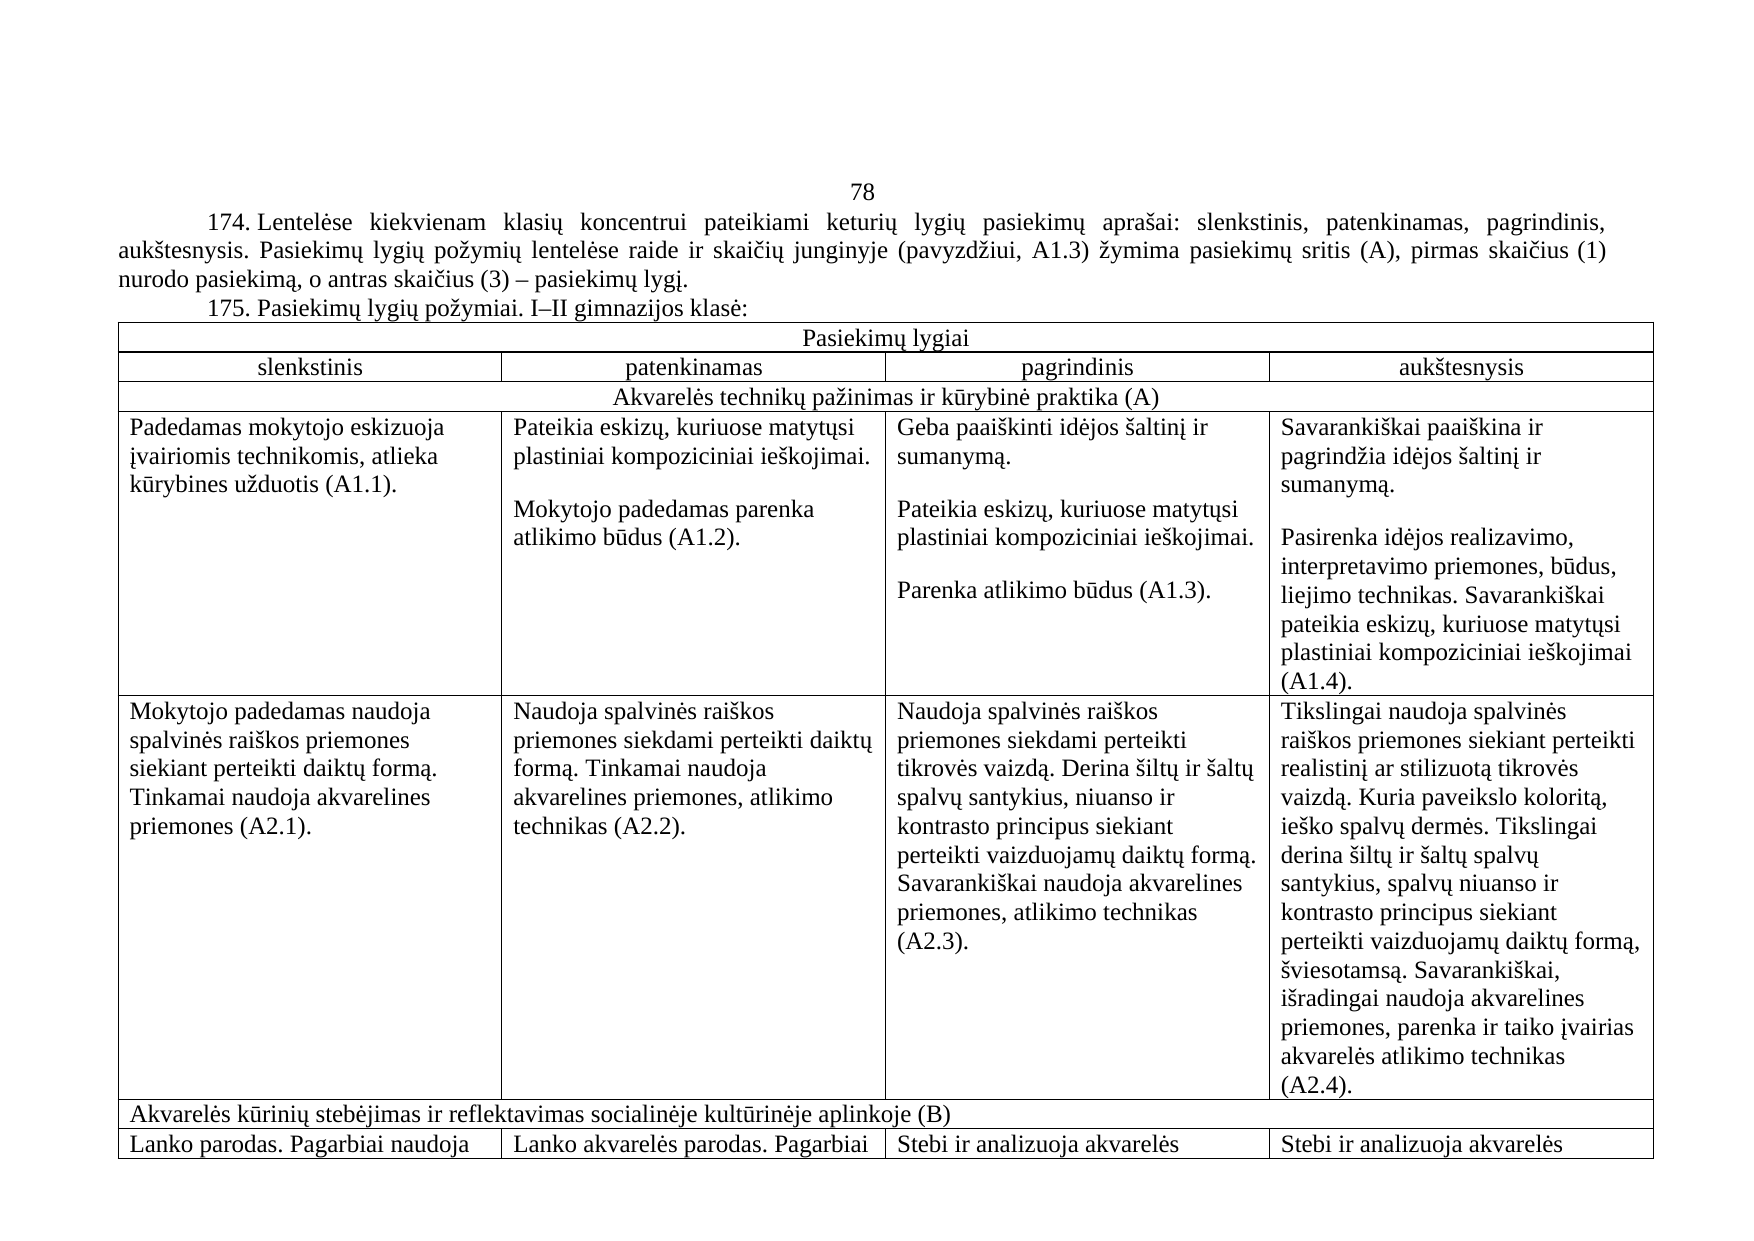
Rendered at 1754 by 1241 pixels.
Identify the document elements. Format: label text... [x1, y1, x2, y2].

table_cell Lanko akvarelės parodas. Pagarbiai [502, 1129, 885, 1158]
table_cell Akvarelės technikų pažinimas ir kūrybinė praktika (A) [119, 382, 1653, 411]
table_cell Mokytojo padedamas naudoja spalvinės raiškos priemones siekiant perteikti daiktų formą. Tinkamai naudoja akvarelines priemones (A2.1). [119, 696, 501, 1098]
table_header Pasiekimų lygiai [119, 323, 1653, 351]
table_cell Pateikia eskizų, kuriuose matytųsi plastiniai kompoziciniai ieškojimai. Mokytojo padedamas parenka atlikimo būdus (A1.2). [502, 412, 885, 695]
table_cell Naudoja spalvinės raiškos priemones siekdami perteikti daiktų formą. Tinkamai naudoja akvarelines priemones, atlikimo technikas (A2.2). [502, 696, 885, 1098]
table_cell Savarankiškai paaiškina ir pagrindžia idėjos šaltinį ir sumanymą. Pasirenka idėjos realizavimo, interpretavimo priemones, būdus, liejimo technikas. Savarankiškai pateikia eskizų, kuriuose matytųsi plastiniai kompoziciniai ieškojimai (A1.4). [1270, 412, 1653, 695]
text 175. Pasiekimų lygių požymiai. I–II gimnazijos klasė: [118, 293, 1606, 322]
table_cell Stebi ir analizuoja akvarelės [886, 1129, 1269, 1158]
text 174. Lentelėse kiekvienam klasių koncentrui pateikiami keturių lygių pasiekimų aprašai: slenkstinis, patenkinamas, pagrindinis, aukštesnysis. Pasiekimų lygių požymių lentelėse raide ir skaičių junginyje (pavyzdžiui, A1.3) žymima pasiekimų sritis (A), pirmas skaičius (1) nurodo pasiekimą, o antras skaičius (3) – pasiekimų lygį. [118, 207, 1606, 293]
table_cell Akvarelės kūrinių stebėjimas ir reflektavimas socialinėje kultūrinėje aplinkoje (B) [119, 1100, 1653, 1128]
table_cell pagrindinis [886, 353, 1269, 381]
table_cell slenkstinis [119, 353, 501, 381]
table_cell Padedamas mokytojo eskizuoja įvairiomis technikomis, atlieka kūrybines užduotis (A1.1). [119, 412, 501, 695]
table_cell aukštesnysis [1270, 353, 1653, 381]
table_cell Lanko parodas. Pagarbiai naudoja [119, 1129, 501, 1158]
table_cell Naudoja spalvinės raiškos priemones siekdami perteikti tikrovės vaizdą. Derina šiltų ir šaltų spalvų santykius, niuanso ir kontrasto principus siekiant perteikti vaizduojamų daiktų formą. Savarankiškai naudoja akvarelines priemones, atlikimo technikas (A2.3). [886, 696, 1269, 1098]
table_cell Tikslingai naudoja spalvinės raiškos priemones siekiant perteikti realistinį ar stilizuotą tikrovės vaizdą. Kuria paveikslo koloritą, ieško spalvų dermės. Tikslingai derina šiltų ir šaltų spalvų santykius, spalvų niuanso ir kontrasto principus siekiant perteikti vaizduojamų daiktų formą, šviesotamsą. Savarankiškai, išradingai naudoja akvarelines priemones, parenka ir taiko įvairias akvarelės atlikimo technikas (A2.4). [1270, 696, 1653, 1098]
table_cell Geba paaiškinti idėjos šaltinį ir sumanymą. Pateikia eskizų, kuriuose matytųsi plastiniai kompoziciniai ieškojimai. Parenka atlikimo būdus (A1.3). [886, 412, 1269, 695]
table_cell Stebi ir analizuoja akvarelės [1270, 1129, 1653, 1158]
table_cell patenkinamas [502, 353, 885, 381]
